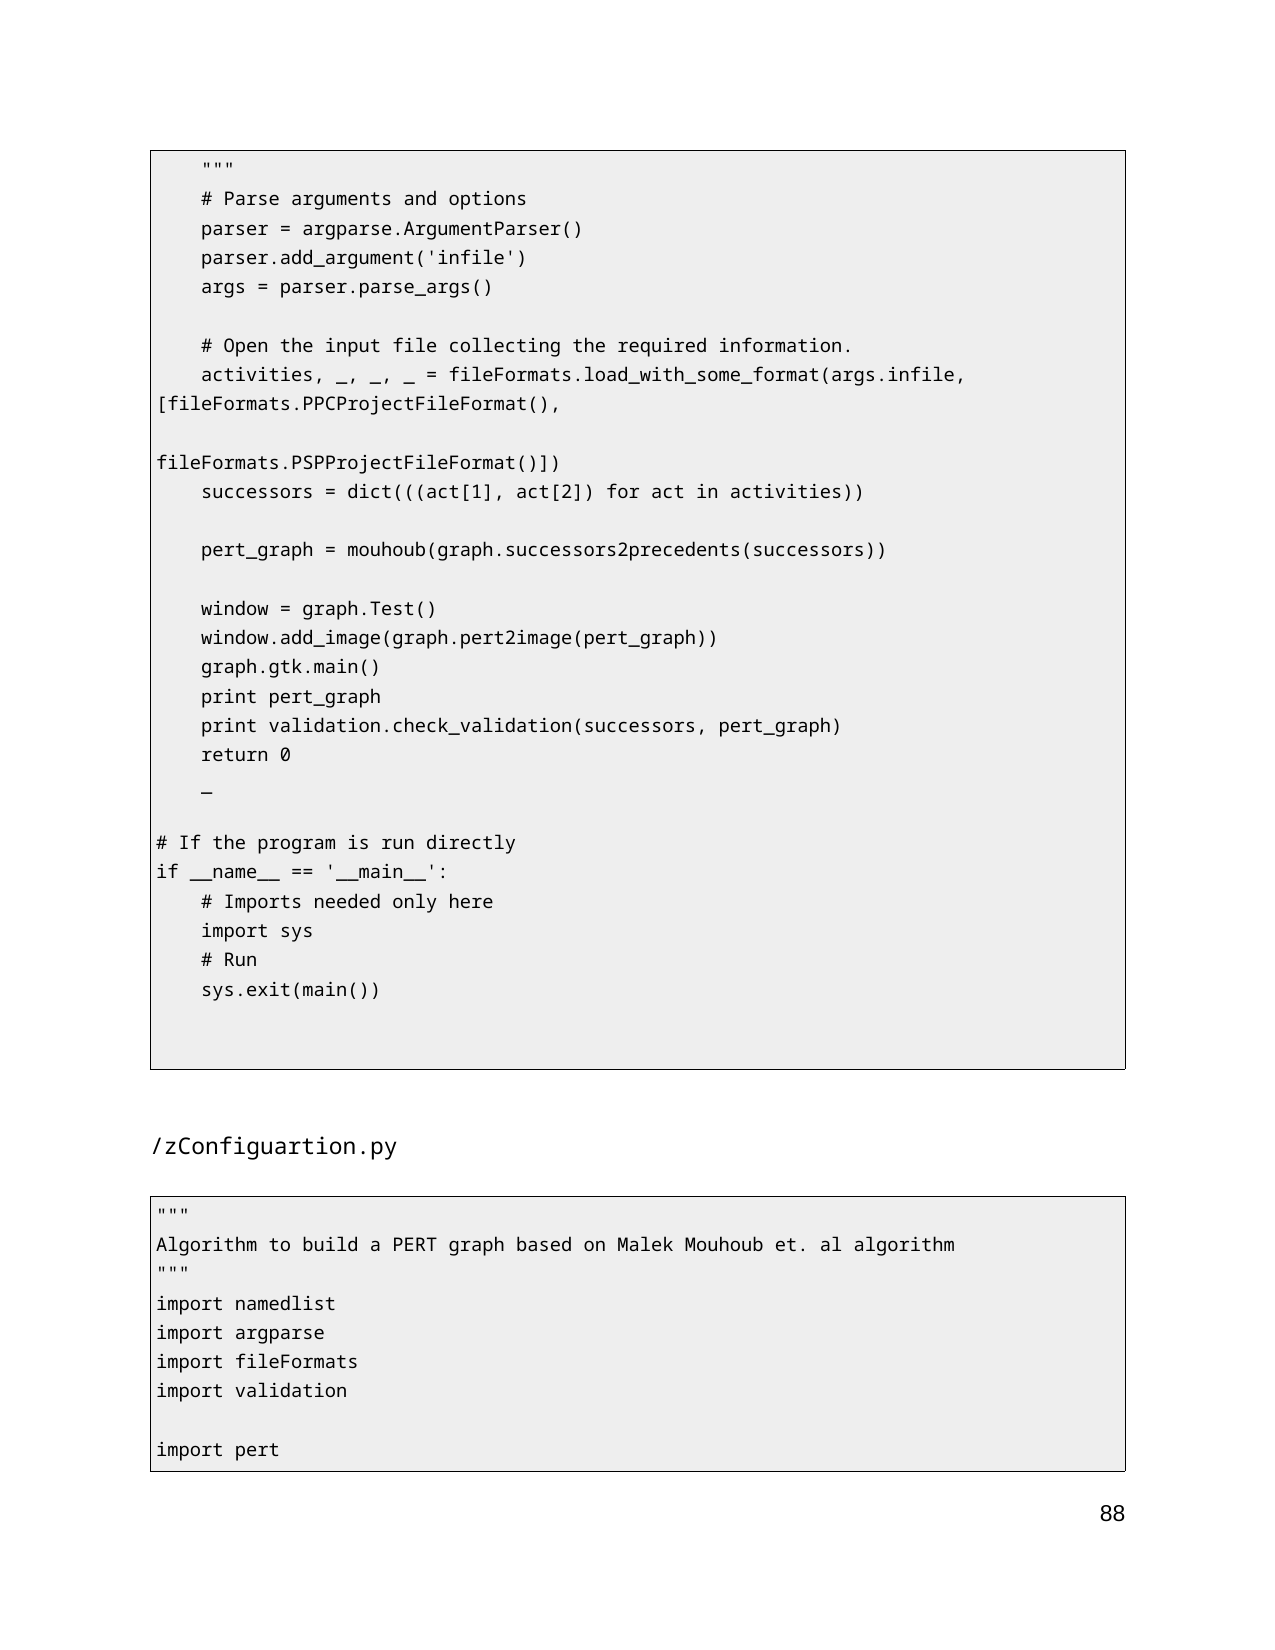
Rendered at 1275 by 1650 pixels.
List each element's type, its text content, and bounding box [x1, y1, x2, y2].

text /zConfiguartion.py [150, 1130, 1125, 1161]
table_header """ Algorithm to build a PERT graph based on Malek Mouhoub et. al algorithm """ import namedlist import argparse import fileFormats import validation import pert [151, 1197, 1125, 1471]
table_header """ # Parse arguments and options parser = argparse.ArgumentParser() parser.add_argument('infile') args = parser.parse_args() # Open the input file collecting the required information. activities, _, _, _ = fileFormats.load_with_some_format(args.infile, [fileFormats.PPCProjectFileFormat(), fileFormats.PSPProjectFileFormat()]) successors = dict(((act[1], act[2]) for act in activities)) pert_graph = mouhoub(graph.successors2precedents(successors)) window = graph.Test() window.add_image(graph.pert2image(pert_graph)) graph.gtk.main() print pert_graph print validation.check_validation(successors, pert_graph) return 0 _ # If the program is run directly if __name__ == '__main__': # Imports needed only here import sys # Run sys.exit(main()) [151, 151, 1125, 1069]
